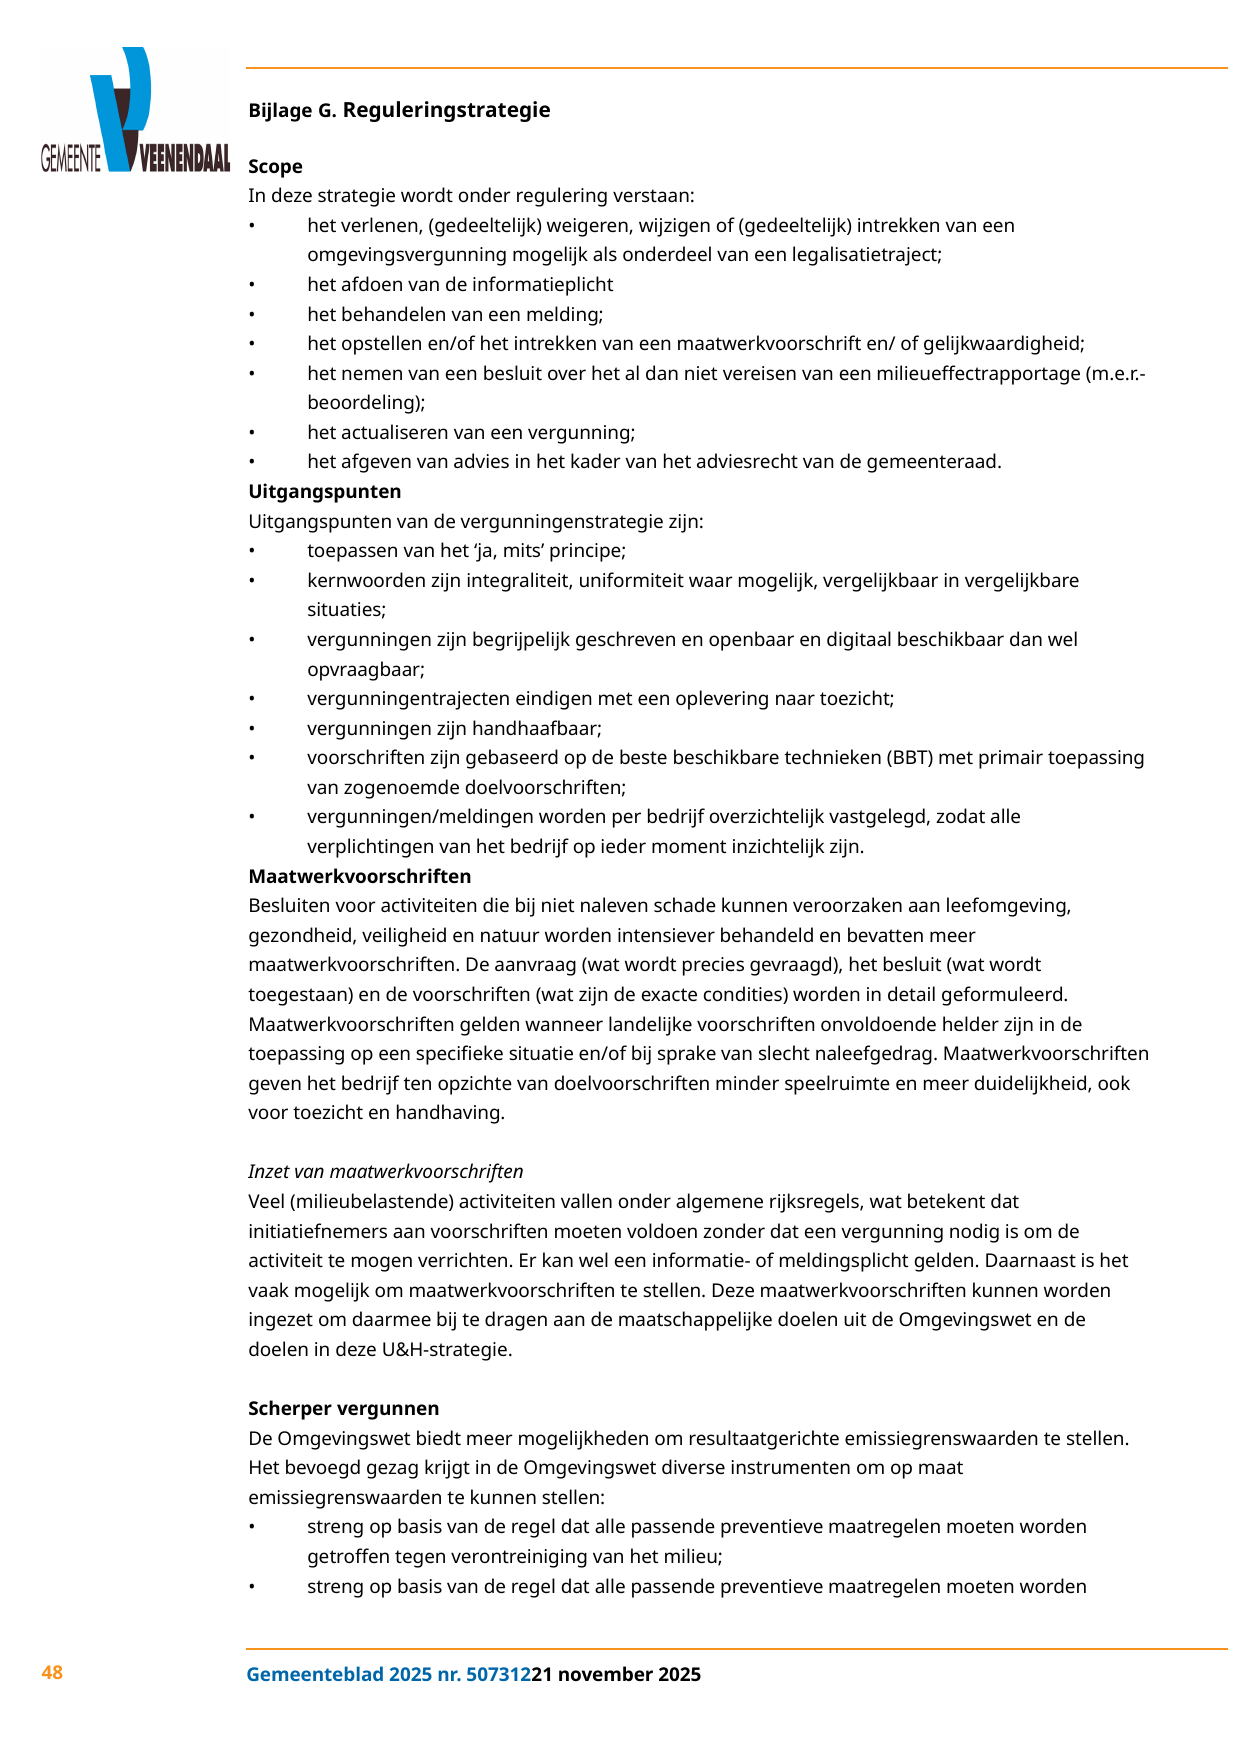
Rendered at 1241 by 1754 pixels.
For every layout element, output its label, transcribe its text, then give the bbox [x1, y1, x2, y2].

list het nemen van een besluit over het al dan niet vereisen van een milieueffectrapportage (m.e.r.-beoordeling); [248, 360, 1152, 415]
list het verlenen, (gedeeltelijk) weigeren, wijzigen of (gedeeltelijk) intrekken van een omgevingsvergunning mogelijk als onderdeel van een legalisatietraject; [248, 212, 1152, 267]
list vergunningen zijn handhaafbaar; [248, 715, 1152, 741]
list het afgeven van advies in het kader van het adviesrecht van de gemeenteraad. [248, 449, 1152, 474]
list streng op basis van de regel dat alle passende preventieve maatregelen moeten worden [248, 1573, 1152, 1599]
list kernwoorden zijn integraliteit, uniformiteit waar mogelijk, vergelijkbaar in vergelijkbare situaties; [248, 567, 1152, 622]
list vergunningen zijn begrijpelijk geschreven en openbaar en digitaal beschikbaar dan wel opvraagbaar; [248, 626, 1152, 682]
text Bijlage G. Reguleringstrategie [248, 95, 1152, 123]
text Uitgangspunten van de vergunningenstrategie zijn: [248, 508, 1152, 534]
text Scope [248, 153, 1152, 179]
list het actualiseren van een vergunning; [248, 419, 1152, 445]
list het afdoen van de informatieplicht [248, 271, 1152, 297]
text Uitgangspunten [248, 478, 1152, 504]
list vergunningen/meldingen worden per bedrijf overzichtelijk vastgelegd, zodat alle verplichtingen van het bedrijf op ieder moment inzichtelijk zijn. [248, 804, 1152, 859]
text Veel (milieubelastende) activiteiten vallen onder algemene rijksregels, wat betekent dat initiatiefnemers aan voorschriften moeten voldoen zonder dat een vergunning nodig is om de activiteit te mogen verrichten. Er kan wel een informatie- of meldingsplicht gelden. Daarnaast is het vaak mogelijk om maatwerkvoorschriften te stellen. Deze maatwerkvoorschriften kunnen worden ingezet om daarmee bij te dragen aan de maatschappelijke doelen uit de Omgevingswet en de doelen in deze U&H-strategie. [248, 1188, 1152, 1362]
list toepassen van het ‘ja, mits’ principe; [248, 537, 1152, 563]
text De Omgevingswet biedt meer mogelijkheden om resultaatgerichte emissiegrenswaarden te stellen. Het bevoegd gezag krijgt in de Omgevingswet diverse instrumenten om op maat emissiegrenswaarden te kunnen stellen: [248, 1425, 1152, 1510]
picture [123, 47, 231, 172]
list het behandelen van een melding; [248, 301, 1152, 327]
text Scherper vergunnen [248, 1395, 1152, 1421]
text In deze strategie wordt onder regulering verstaan: [248, 182, 1152, 208]
list streng op basis van de regel dat alle passende preventieve maatregelen moeten worden getroffen tegen verontreiniging van het milieu; [248, 1514, 1152, 1569]
text Inzet van maatwerkvoorschriften [248, 1159, 1152, 1184]
list voorschriften zijn gebaseerd op de beste beschikbare technieken (BBT) met primair toepassing van zogenoemde doelvoorschriften; [248, 744, 1152, 800]
text Maatwerkvoorschriften [248, 863, 1152, 889]
list vergunningentrajecten eindigen met een oplevering naar toezicht; [248, 685, 1152, 711]
text Besluiten voor activiteiten die bij niet naleven schade kunnen veroorzaken aan leefomgeving, gezondheid, veiligheid en natuur worden intensiever behandeld en bevatten meer maatwerkvoorschriften. De aanvraag (wat wordt precies gevraagd), het besluit (wat wordt toegestaan) en de voorschriften (wat zijn de exacte condities) worden in detail geformuleerd. Maatwerkvoorschriften gelden wanneer landelijke voorschriften onvoldoende helder zijn in de toepassing op een specifieke situatie en/of bij sprake van slecht naleefgedrag. Maatwerkvoorschriften geven het bedrijf ten opzichte van doelvoorschriften minder speelruimte en meer duidelijkheid, ook voor toezicht en handhaving. [248, 892, 1152, 1125]
list het opstellen en/of het intrekken van een maatwerkvoorschrift en/ of gelijkwaardigheid; [248, 330, 1152, 356]
picture [41, 47, 130, 172]
